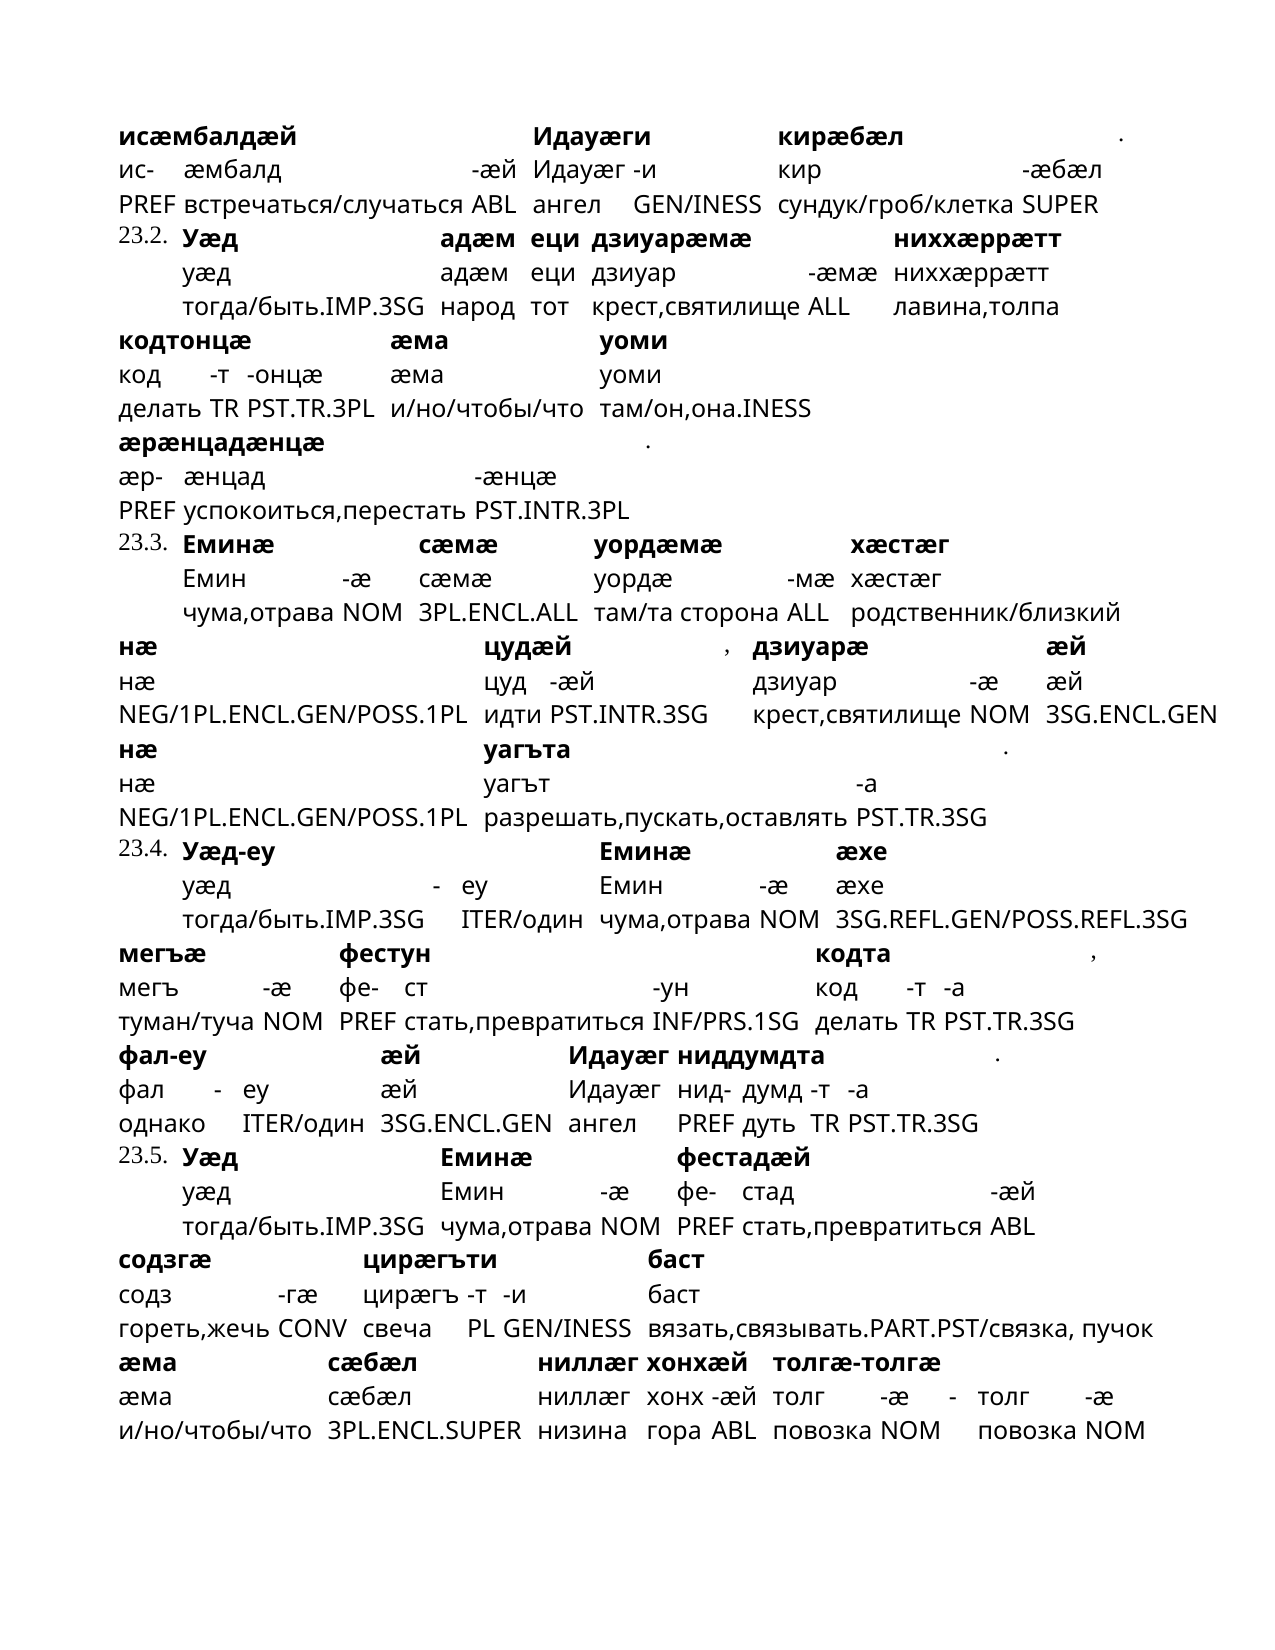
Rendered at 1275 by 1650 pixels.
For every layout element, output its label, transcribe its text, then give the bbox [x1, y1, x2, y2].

text нид- [677, 1072, 734, 1106]
text нæ [118, 629, 476, 663]
text 3PL.ENCL.SUPER [327, 1412, 522, 1447]
text -ун [652, 970, 800, 1004]
text делать [118, 391, 202, 425]
text , [724, 629, 745, 658]
text свеча [362, 1310, 459, 1344]
text крест,святилище [591, 288, 800, 322]
text дзиуар [752, 663, 962, 697]
text ALL [787, 595, 835, 629]
text -а [847, 1072, 979, 1106]
text Идауæг [532, 152, 625, 186]
text дзиуарæмæ [591, 220, 886, 254]
text сæмæ [418, 527, 586, 561]
text нæ [118, 765, 468, 799]
text дуть [742, 1106, 803, 1140]
text NOM [262, 1004, 324, 1038]
text CONV [278, 1310, 347, 1344]
text фестун [339, 936, 807, 970]
text ниддумдта [677, 1038, 987, 1072]
text там/та сторона [593, 595, 779, 629]
text æмбалд [183, 152, 464, 186]
text 3SG.ENCL.GEN [380, 1106, 553, 1140]
text -т [209, 357, 239, 391]
text разрешать,пускать,оставлять [483, 799, 848, 833]
text NOM [1084, 1412, 1146, 1447]
text NOM [759, 902, 820, 936]
text . [1118, 118, 1139, 147]
text еу [242, 1072, 365, 1106]
text NOM [342, 595, 403, 629]
text ниллæг [537, 1344, 639, 1378]
text дзиуар [591, 254, 800, 288]
text -а [856, 765, 987, 799]
text толг [977, 1378, 1077, 1412]
text Идауæг [568, 1072, 661, 1106]
text PREF [677, 1106, 734, 1140]
text толгæ-толгæ [772, 1344, 1153, 1378]
text тогда/быть.IMP.3SG [182, 288, 425, 322]
text цирæгъ [362, 1276, 459, 1310]
text гореть,жечь [118, 1310, 270, 1344]
text делать [815, 1004, 899, 1038]
text адæм [440, 254, 515, 288]
text еци [530, 254, 576, 288]
text NOM [969, 697, 1030, 731]
text æма [390, 322, 592, 357]
text 23.2. [118, 220, 174, 249]
text -и [633, 152, 762, 186]
text баст [647, 1242, 1161, 1276]
text æма [118, 1378, 312, 1412]
text ниххæррæтт [893, 220, 1067, 254]
text Емин [599, 867, 751, 902]
text PST.TR.3PL [247, 391, 375, 425]
text встречаться/случаться [183, 186, 464, 220]
text исæмбалдæй [118, 118, 525, 152]
text ABL [711, 1412, 757, 1447]
text тогда/быть.IMP.3SG [182, 1208, 425, 1242]
text -мæ [787, 561, 835, 595]
text ALL [808, 288, 878, 322]
text -а [943, 970, 1075, 1004]
text однако [118, 1106, 206, 1140]
text уагът [483, 765, 848, 799]
text . [1003, 731, 1024, 760]
text - [432, 867, 453, 902]
text цирæгъти [362, 1242, 640, 1276]
text код [815, 970, 899, 1004]
text еци [530, 220, 584, 254]
text GEN/INESS [633, 186, 762, 220]
text уоми [599, 322, 819, 357]
text ABL [471, 186, 517, 220]
text кодта [815, 936, 1083, 970]
text PREF [676, 1208, 734, 1242]
text NOM [600, 1208, 661, 1242]
text ITER/один [461, 902, 584, 936]
text сундук/гроб/клетка [777, 186, 1014, 220]
text ITER/один [242, 1106, 365, 1140]
text кир [777, 152, 1014, 186]
text чума,отрава [440, 1208, 592, 1242]
text - [949, 1378, 970, 1412]
text уордæмæ [593, 527, 843, 561]
text æхе [835, 833, 1196, 867]
text Еминæ [182, 527, 411, 561]
text æнцад [183, 459, 467, 493]
text нæ [118, 663, 468, 697]
text æй [1046, 663, 1218, 697]
text сæбæл [327, 1378, 522, 1412]
text толг [772, 1378, 872, 1412]
text уæд [182, 867, 425, 902]
text еу [461, 867, 584, 902]
text там/он,она.INESS [599, 391, 812, 425]
text стать,превратиться [742, 1208, 983, 1242]
text -æй [549, 663, 709, 697]
text ст [404, 970, 645, 1004]
text -гæ [278, 1276, 347, 1310]
text -т [906, 970, 936, 1004]
text -æй [711, 1378, 757, 1412]
text PREF [118, 186, 176, 220]
text и/но/чтобы/что [390, 391, 584, 425]
text вязать,связывать.PART.PST/связка, пучок [647, 1310, 1154, 1344]
text NEG/1PL.ENCL.GEN/POSS.1PL [118, 697, 468, 731]
text тот [530, 288, 576, 322]
text -æ [1084, 1378, 1146, 1412]
text туман/туча [118, 1004, 255, 1038]
text фестадæй [676, 1140, 1043, 1174]
text PST.INTR.3PL [474, 493, 630, 527]
text народ [440, 288, 515, 322]
text -æй [471, 152, 517, 186]
text сæбæл [327, 1344, 529, 1378]
text 3SG.ENCL.GEN [1046, 697, 1218, 731]
text кирæбæл [777, 118, 1110, 152]
text PREF [339, 1004, 396, 1038]
text крест,святилище [752, 697, 962, 731]
text Уæд [182, 1140, 432, 1174]
text -æ [342, 561, 403, 595]
text æр- [118, 459, 176, 493]
text Емин [440, 1174, 592, 1208]
text тогда/быть.IMP.3SG [182, 902, 425, 936]
text и/но/чтобы/что [118, 1412, 312, 1447]
text æй [1046, 629, 1226, 663]
text успокоиться,перестать [183, 493, 467, 527]
text -т [810, 1072, 840, 1106]
text ангел [568, 1106, 661, 1140]
text хæстæг [850, 527, 1129, 561]
text -æ [880, 1378, 941, 1412]
text æй [380, 1038, 560, 1072]
text стать,превратиться [404, 1004, 645, 1038]
text TR [906, 1004, 936, 1038]
text -æй [990, 1174, 1036, 1208]
text TR [810, 1106, 840, 1140]
text Емин [182, 561, 334, 595]
text фе- [676, 1174, 734, 1208]
text цудæй [483, 629, 716, 663]
text PST.INTR.3SG [549, 697, 709, 731]
text æма [390, 357, 584, 391]
text уордæ [593, 561, 779, 595]
text Еминæ [440, 1140, 669, 1174]
text кодтонцæ [118, 322, 382, 357]
text ниххæррæтт [893, 254, 1060, 288]
text æй [380, 1072, 553, 1106]
text GEN/INESS [503, 1310, 632, 1344]
text повозка [977, 1412, 1077, 1447]
text Идауæги [532, 118, 770, 152]
text адæм [440, 220, 523, 254]
text уæд [182, 254, 425, 288]
text повозка [772, 1412, 872, 1447]
text ангел [532, 186, 625, 220]
text 3SG.REFL.GEN/POSS.REFL.3SG [835, 902, 1188, 936]
text 23.4. [118, 833, 174, 862]
text PL [467, 1310, 495, 1344]
text INF/PRS.1SG [652, 1004, 800, 1038]
text æрæнцадæнцæ [118, 425, 637, 459]
text æма [118, 1344, 320, 1378]
text -т [467, 1276, 495, 1310]
text 3PL.ENCL.ALL [418, 595, 578, 629]
text фе- [339, 970, 396, 1004]
text - [214, 1072, 235, 1106]
text NEG/1PL.ENCL.GEN/POSS.1PL [118, 799, 468, 833]
text Уæд-еу [182, 833, 591, 867]
text ниллæг [537, 1378, 631, 1412]
text сæмæ [418, 561, 578, 595]
text уæд [182, 1174, 425, 1208]
text Еминæ [599, 833, 828, 867]
text æхе [835, 867, 1188, 902]
text -æ [969, 663, 1030, 697]
text мегъæ [118, 936, 331, 970]
text -онцæ [247, 357, 375, 391]
text . [994, 1038, 1015, 1067]
text , [1090, 936, 1111, 964]
text цуд [483, 663, 542, 697]
text -и [503, 1276, 632, 1310]
text дзиуарæ [752, 629, 1038, 663]
text низина [537, 1412, 631, 1447]
text ис- [118, 152, 176, 186]
text TR [209, 391, 239, 425]
text гора [646, 1412, 704, 1447]
text содз [118, 1276, 270, 1310]
text думд [742, 1072, 803, 1106]
text 23.3. [118, 527, 174, 556]
text . [645, 425, 666, 453]
text мегъ [118, 970, 255, 1004]
text NOM [880, 1412, 941, 1447]
text -æ [759, 867, 820, 902]
text нæ [118, 731, 476, 765]
text фал-еу [118, 1038, 373, 1072]
text -æмæ [808, 254, 878, 288]
text код [118, 357, 202, 391]
text баст [647, 1276, 1154, 1310]
text чума,отрава [599, 902, 751, 936]
text PST.TR.3SG [847, 1106, 979, 1140]
text PREF [118, 493, 176, 527]
text содзгæ [118, 1242, 355, 1276]
text ABL [990, 1208, 1036, 1242]
text хонх [646, 1378, 704, 1412]
text SUPER [1022, 186, 1103, 220]
text -æнцæ [474, 459, 630, 493]
text стад [742, 1174, 983, 1208]
text -æ [262, 970, 324, 1004]
text родственник/близкий [850, 595, 1121, 629]
text уагъта [483, 731, 995, 765]
text чума,отрава [182, 595, 334, 629]
text уоми [599, 357, 812, 391]
text Идауæг [568, 1038, 669, 1072]
text идти [483, 697, 542, 731]
text хонхæй [646, 1344, 765, 1378]
text Уæд [182, 220, 432, 254]
text PST.TR.3SG [943, 1004, 1075, 1038]
text лавина,толпа [893, 288, 1060, 322]
text -æбæл [1022, 152, 1103, 186]
text хæстæг [850, 561, 1121, 595]
text фал [118, 1072, 206, 1106]
text PST.TR.3SG [856, 799, 987, 833]
text -æ [600, 1174, 661, 1208]
text 23.5. [118, 1140, 174, 1169]
